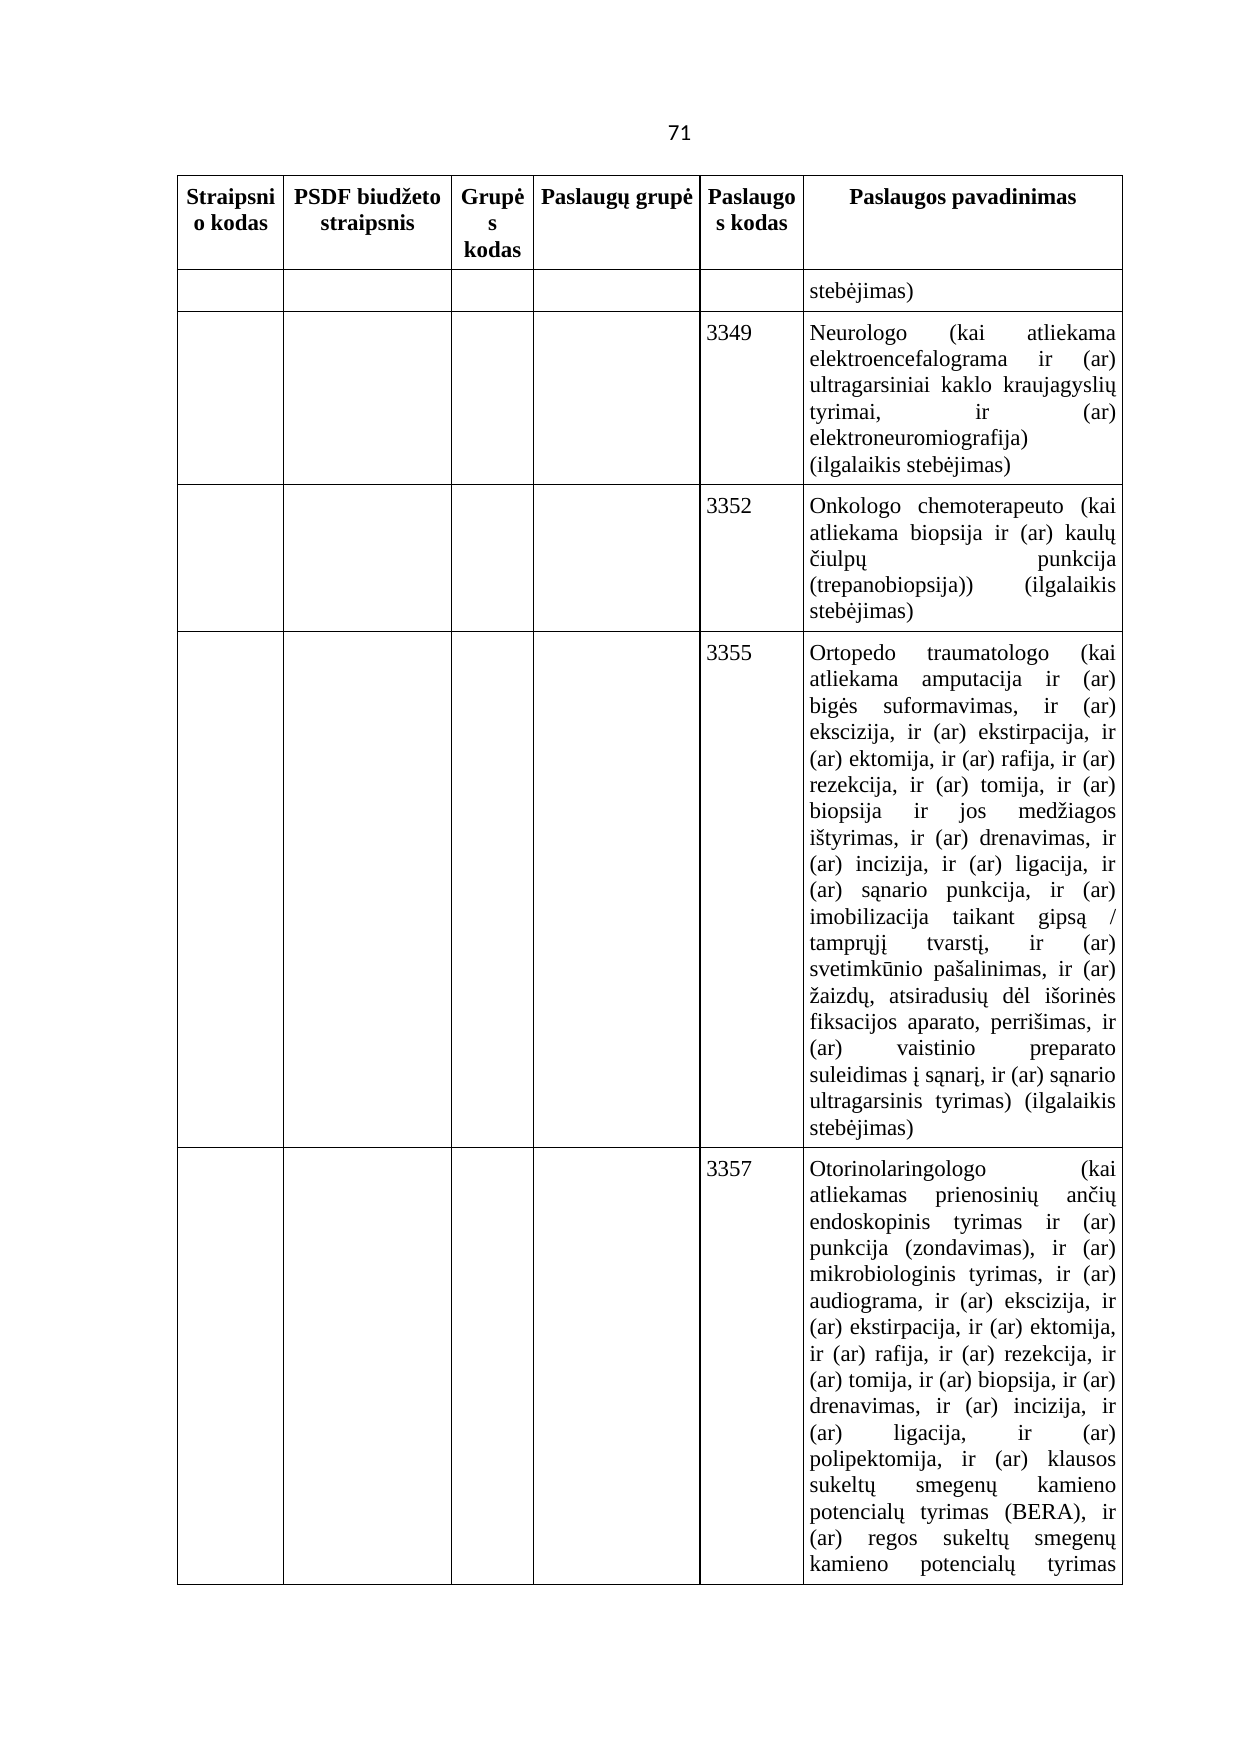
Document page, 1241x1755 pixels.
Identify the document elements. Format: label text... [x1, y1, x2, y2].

table_cell [452, 485, 533, 631]
table_cell [534, 270, 699, 311]
table_cell Otorinolaringologo (kai atliekamas prienosinių ančių endoskopinis tyrimas ir (ar) punkcija (zondavimas), ir (ar) mikrobiologinis tyrimas, ir (ar) audiograma, ir (ar) ekscizija, ir (ar) ekstirpacija, ir (ar) ektomija, ir (ar) rafija, ir (ar) rezekcija, ir (ar) tomija, ir (ar) biopsija, ir (ar) drenavimas, ir (ar) incizija, ir (ar) ligacija, ir (ar) polipektomija, ir (ar) klausos sukeltų smegenų kamieno potencialų tyrimas (BERA), ir (ar) regos sukeltų smegenų kamieno potencialų tyrimas [804, 1148, 1122, 1584]
table_header Straipsnio kodas [178, 176, 283, 269]
table_cell [534, 485, 699, 631]
table_cell [284, 1148, 451, 1584]
table_cell [284, 270, 451, 311]
table_cell 3349 [701, 312, 803, 484]
table_cell [178, 485, 283, 631]
table_cell stebėjimas) [804, 270, 1122, 311]
table_cell [534, 632, 699, 1147]
table_cell [284, 485, 451, 631]
table_header Paslaugų grupė [534, 176, 699, 269]
table_header Grupės kodas [452, 176, 533, 269]
table_header Paslaugos pavadinimas [804, 176, 1122, 269]
table_cell [701, 270, 803, 311]
table_cell [452, 1148, 533, 1584]
table_cell [178, 270, 283, 311]
table_cell 3357 [701, 1148, 803, 1584]
table_cell Ortopedo traumatologo (kai atliekama amputacija ir (ar) bigės suformavimas, ir (ar) ekscizija, ir (ar) ekstirpacija, ir (ar) ektomija, ir (ar) rafija, ir (ar) rezekcija, ir (ar) tomija, ir (ar) biopsija ir jos medžiagos ištyrimas, ir (ar) drenavimas, ir (ar) incizija, ir (ar) ligacija, ir (ar) sąnario punkcija, ir (ar) imobilizacija taikant gipsą / tamprųjį tvarstį, ir (ar) svetimkūnio pašalinimas, ir (ar) žaizdų, atsiradusių dėl išorinės fiksacijos aparato, perrišimas, ir (ar) vaistinio preparato suleidimas į sąnarį, ir (ar) sąnario ultragarsinis tyrimas) (ilgalaikis stebėjimas) [804, 632, 1122, 1147]
table_cell [284, 632, 451, 1147]
table_cell [178, 632, 283, 1147]
table_cell Onkologo chemoterapeuto (kai atliekama biopsija ir (ar) kaulų čiulpų punkcija (trepanobiopsija)) (ilgalaikis stebėjimas) [804, 485, 1122, 631]
table_cell [452, 270, 533, 311]
table_header PSDF biudžeto straipsnis [284, 176, 451, 269]
table_cell [284, 312, 451, 484]
table_cell [534, 1148, 699, 1584]
table_cell [534, 312, 699, 484]
table_cell [178, 312, 283, 484]
table_cell [178, 1148, 283, 1584]
table_cell 3355 [701, 632, 803, 1147]
table_cell Neurologo (kai atliekama elektroencefalograma ir (ar) ultragarsiniai kaklo kraujagyslių tyrimai, ir (ar) elektroneuromiografija) (ilgalaikis stebėjimas) [804, 312, 1122, 484]
table_cell 3352 [701, 485, 803, 631]
table_cell [452, 632, 533, 1147]
table_cell [452, 312, 533, 484]
table_header Paslaugos kodas [701, 176, 803, 269]
